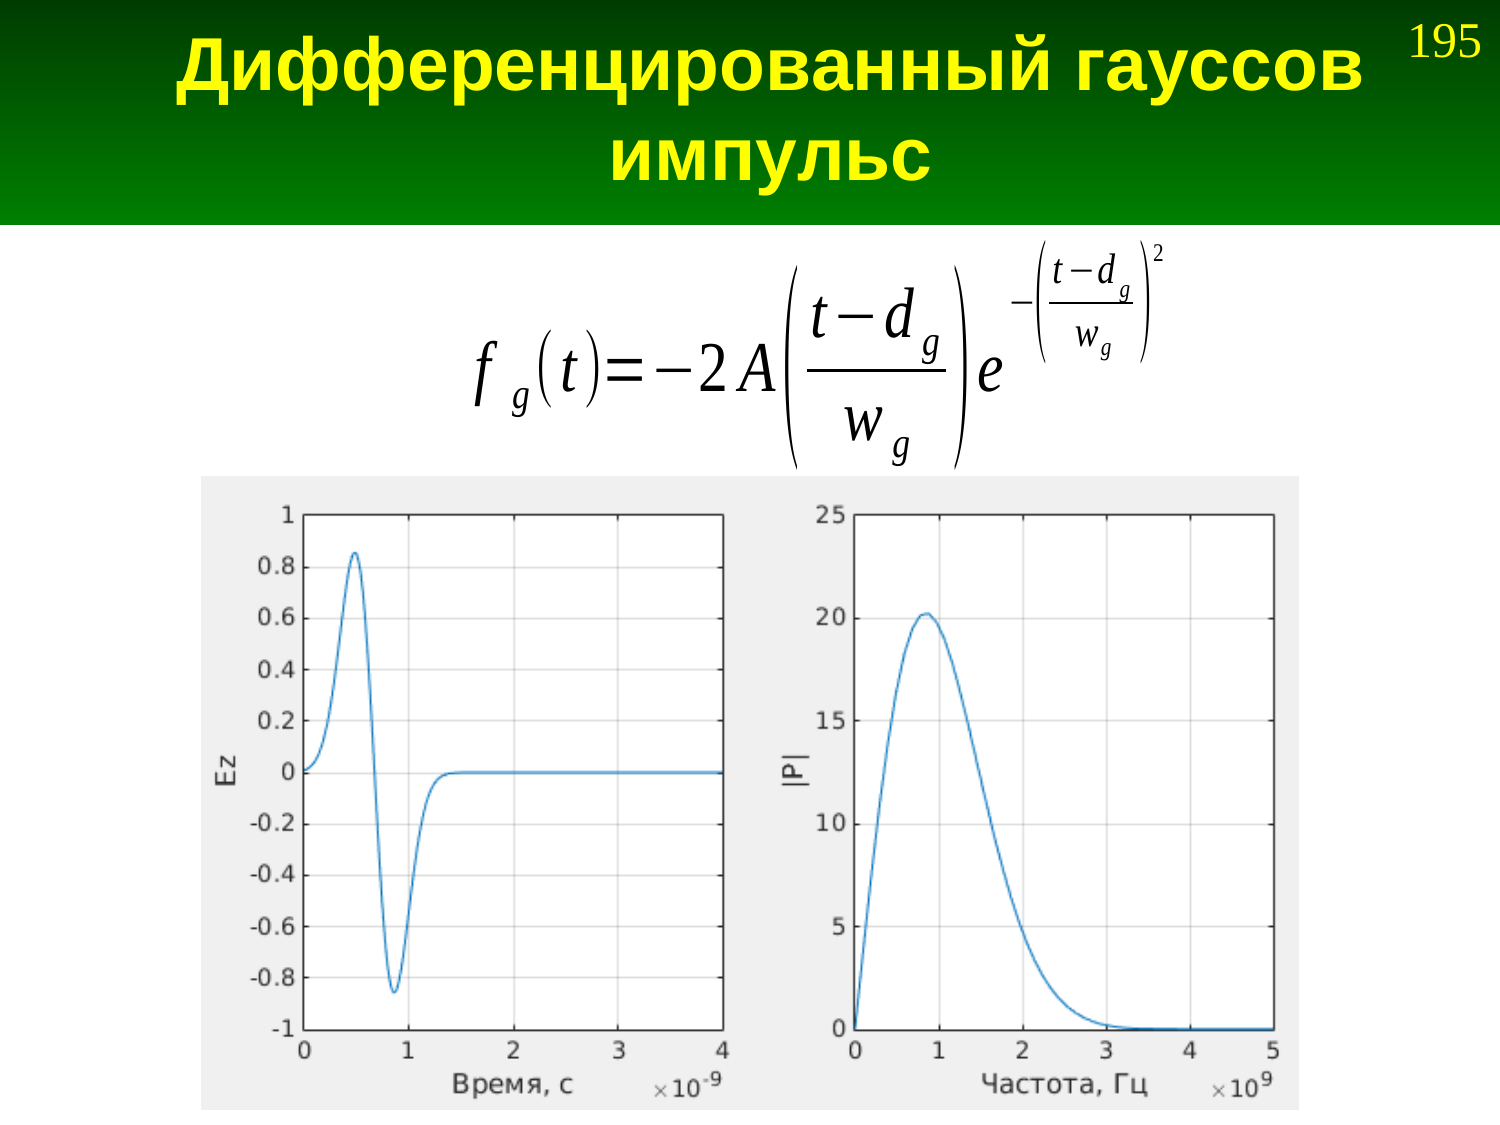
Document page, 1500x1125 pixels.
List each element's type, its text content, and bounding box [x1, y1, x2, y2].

title Дифференцированный гауссов импульс [100, 7, 1441, 204]
picture [201, 476, 1299, 1110]
chart [448, 239, 1177, 476]
